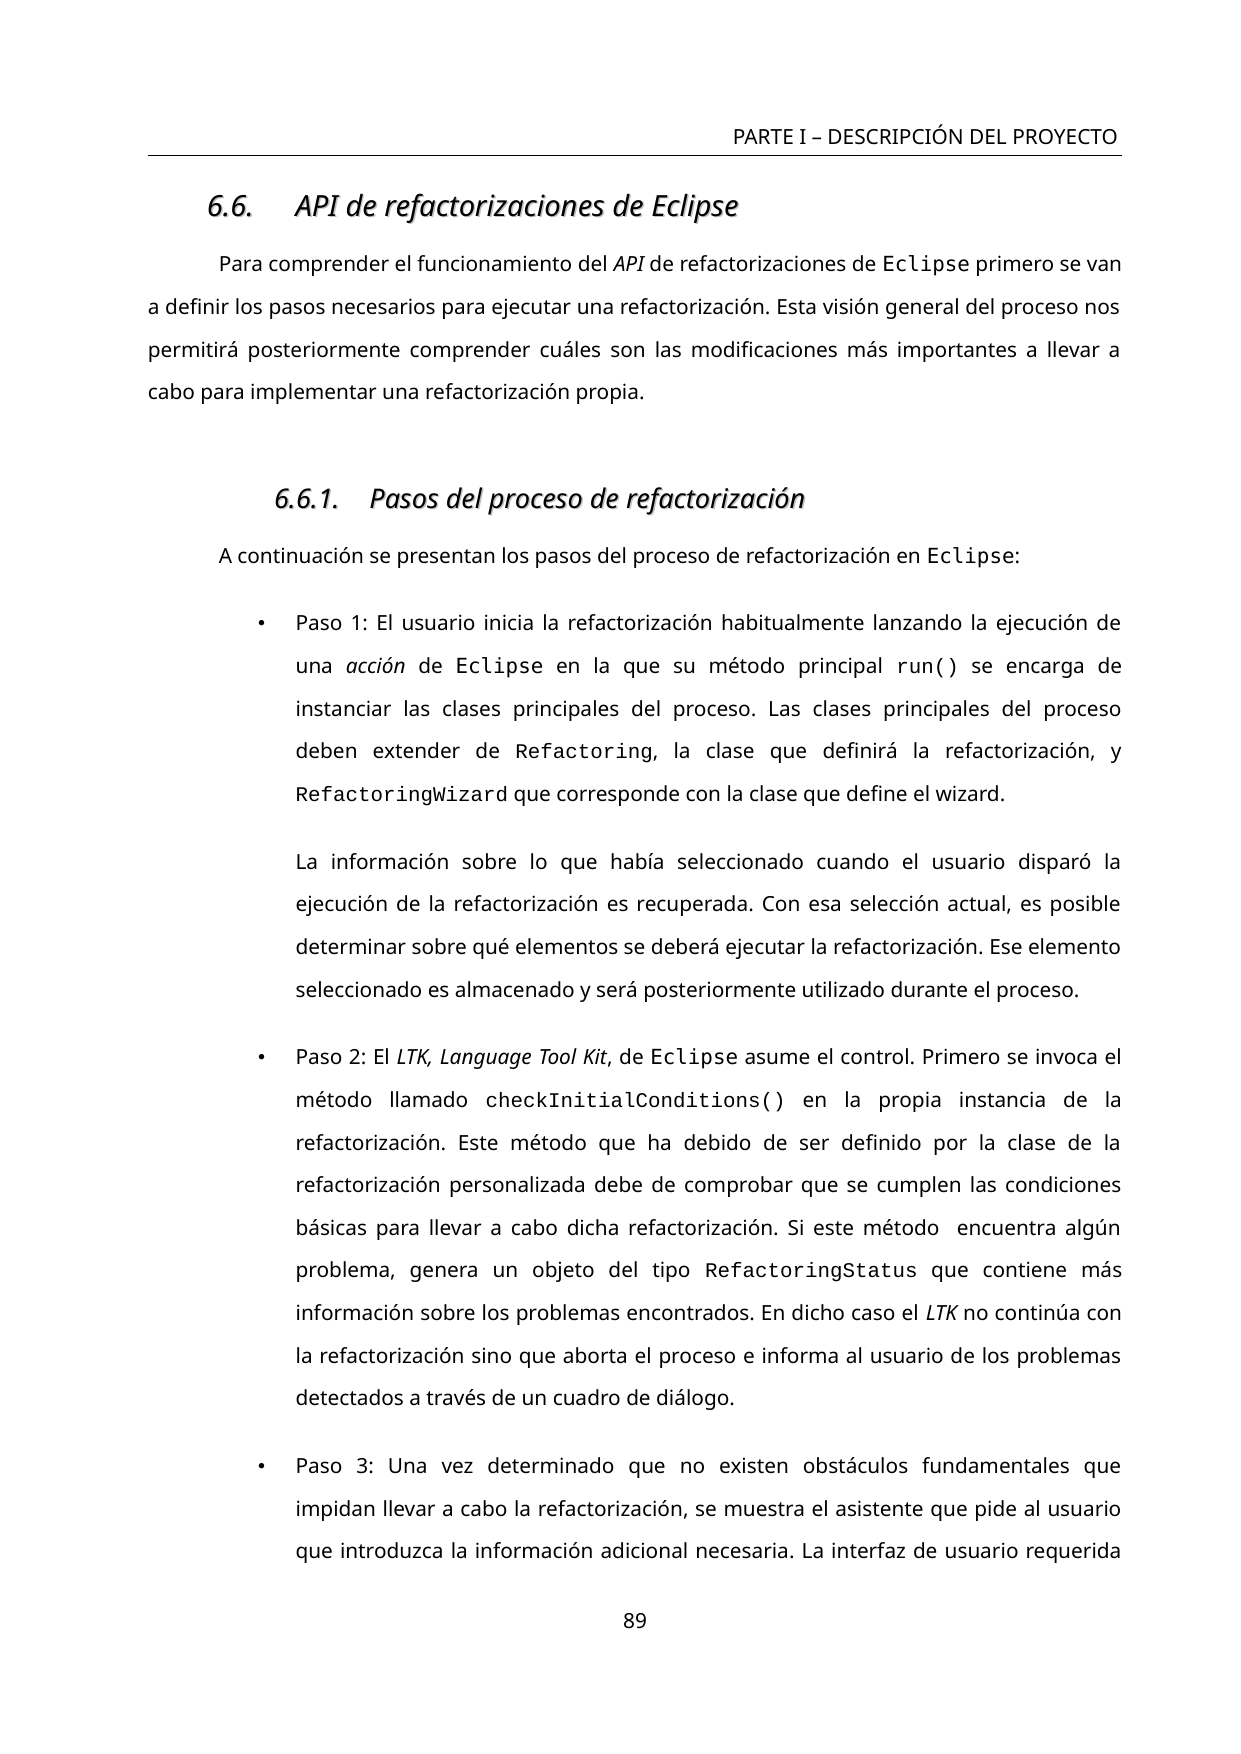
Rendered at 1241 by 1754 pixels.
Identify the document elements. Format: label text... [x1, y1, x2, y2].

list Paso 2: El LTK, Language Tool Kit, de Eclipse asume el control. Primero se invoca el método llamado checkInitialConditions() en la propia instancia de la refactorización. Este método que ha debido de ser definido por la clase de la refactorización personalizada debe de comprobar que se cumplen las condiciones básicas para llevar a cabo dicha refactorización. Si este método encuentra algún problema, genera un objeto del tipo RefactoringStatus que contiene más información sobre los problemas encontrados. En dicho caso el LTK no continúa con la refactorización sino que aborta el proceso e informa al usuario de los problemas detectados a través de un cuadro de diálogo. [258, 1042, 1122, 1412]
list La información sobre lo que había seleccionado cuando el usuario disparó la ejecución de la refactorización es recuperada. Con esa selección actual, es posible determinar sobre qué elementos se deberá ejecutar la refactorización. Ese elemento seleccionado es almacenado y será posteriormente utilizado durante el proceso. [258, 847, 1122, 1003]
subtitle Pasos del proceso de refactorización [339, 479, 1122, 516]
text Para comprender el funcionamiento del API de refactorizaciones de Eclipse primero se van a definir los pasos necesarios para ejecutar una refactorización. Esta visión general del proceso nos permitirá posteriormente comprender cuáles son las modificaciones más importantes a llevar a cabo para implementar una refactorización propia. [148, 249, 1122, 406]
list Paso 3: Una vez determinado que no existen obstáculos fundamentales que impidan llevar a cabo la refactorización, se muestra el asistente que pide al usuario que introduzca la información adicional necesaria. La interfaz de usuario requerida [258, 1451, 1122, 1565]
list Paso 1: El usuario inicia la refactorización habitualmente lanzando la ejecución de una acción de Eclipse en la que su método principal run() se encarga de instanciar las clases principales del proceso. Las clases principales del proceso deben extender de Refactoring, la clase que definirá la refactorización, y RefactoringWizard que corresponde con la clase que define el wizard. [258, 608, 1122, 808]
subtitle API de refactorizaciones de Eclipse [207, 185, 1122, 224]
text A continuación se presentan los pasos del proceso de refactorización en Eclipse: [148, 541, 1122, 569]
